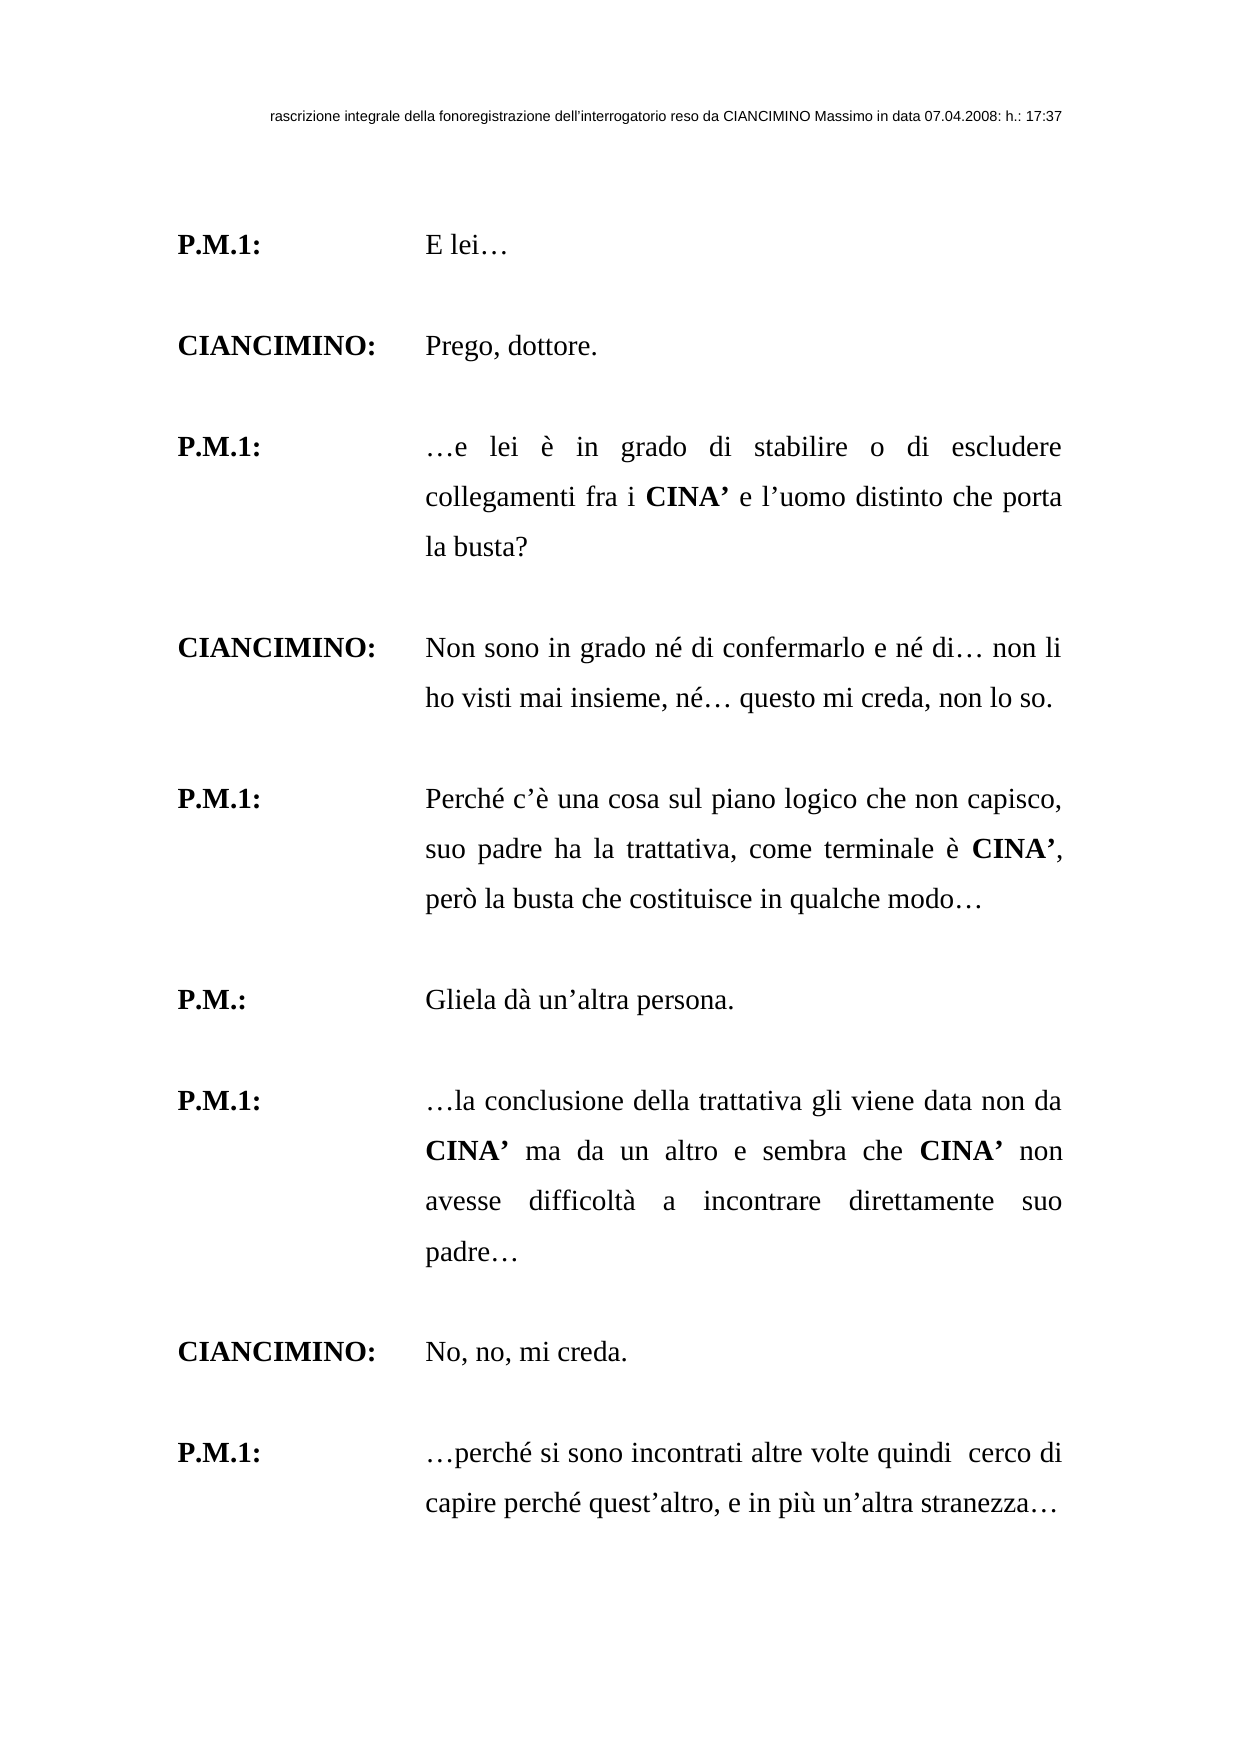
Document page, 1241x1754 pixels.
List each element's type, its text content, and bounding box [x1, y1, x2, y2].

text P.M.: Gliela dà un’altra persona. [177, 982, 1063, 1016]
text P.M.1: …e lei è in grado di stabilire o di escludere collegamenti fra i CINA’ e l’uomo distinto che porta la busta? [177, 429, 1063, 563]
text P.M.1: …la conclusione della trattativa gli viene data non da CINA’ ma da un altro e sembra che CINA’ non avesse difficoltà a incontrare direttamente suo padre… [177, 1083, 1063, 1267]
text P.M.1: …perché si sono incontrati altre volte quindi cerco di capire perché quest’altro, e in più un’altra stranezza… [177, 1435, 1063, 1519]
text CIANCIMINO: Non sono in grado né di confermarlo e né di… non li ho visti mai insieme, né… questo mi creda, non lo so. [177, 630, 1063, 714]
text P.M.1: E lei… [177, 227, 1063, 261]
text CIANCIMINO: No, no, mi creda. [177, 1334, 1063, 1368]
text P.M.1: Perché c’è una cosa sul piano logico che non capisco, suo padre ha la trattativa, come terminale è CINA’, però la busta che costituisce in qualche modo… [177, 781, 1063, 915]
text CIANCIMINO: Prego, dottore. [177, 328, 1063, 362]
